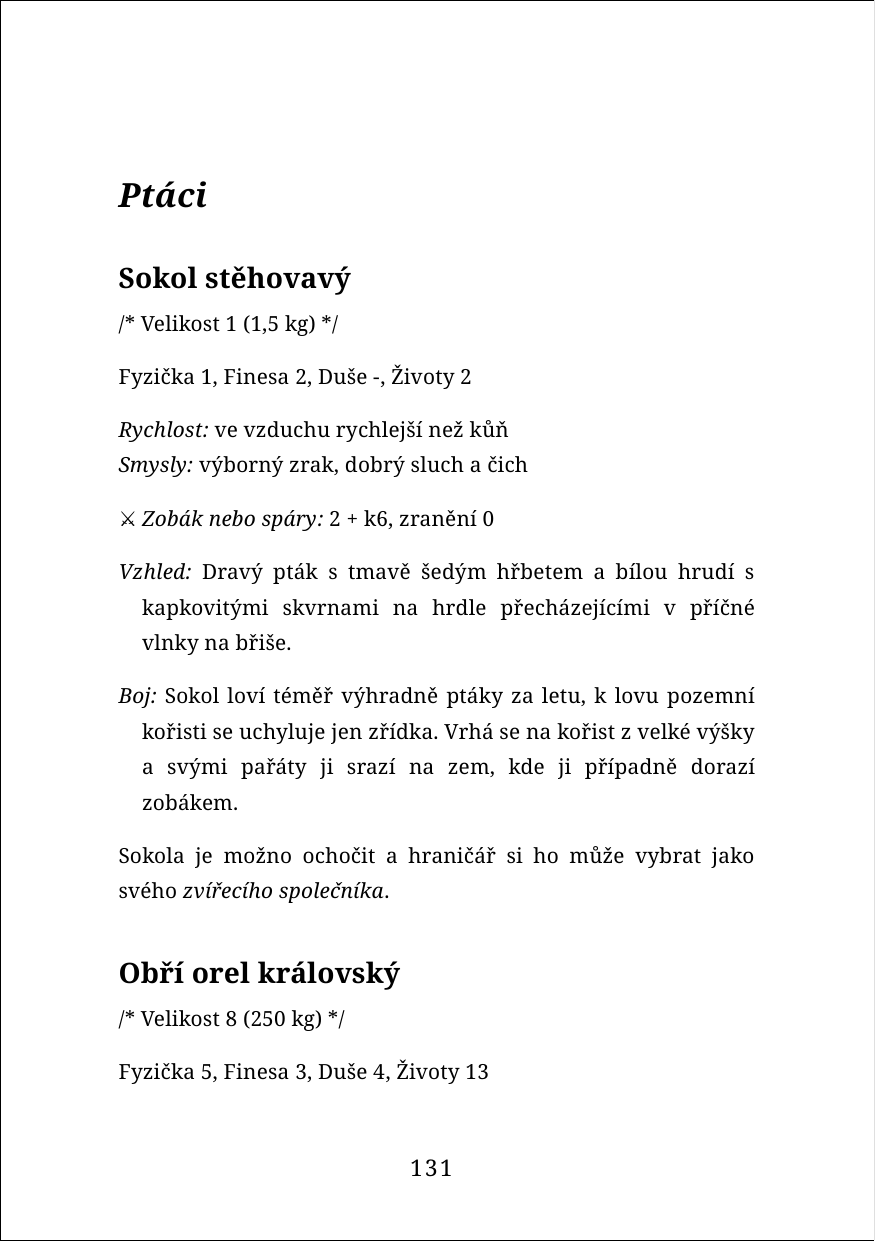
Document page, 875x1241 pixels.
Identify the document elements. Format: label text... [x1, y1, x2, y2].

text Smysly: výborný zrak, dobrý sluch a čich [118, 451, 756, 479]
text ⚔ Zobák nebo spáry: 2 + k6, zranění 0 [118, 504, 756, 532]
subtitle Sokol stěhovavý [118, 258, 756, 297]
text Rychlost: ve vzduchu rychlejší než kůň [118, 415, 756, 443]
text /* Velikost 1 (1,5 kg) */ [118, 309, 756, 337]
text Sokola je možno ochočit a hraničář si ho může vybrat jako svého zvířecího společníka. [118, 841, 756, 905]
text Fyzička 1, Finesa 2, Duše -, Životy 2 [118, 362, 756, 390]
text Vzhled: Dravý pták s tmavě šedým hřbetem a bílou hrudí s kapkovitými skvrnami na hrdle přecházejícími v příčné vlnky na břiše. [118, 557, 756, 657]
text Boj: Sokol loví téměř výhradně ptáky za letu, k lovu pozemní kořisti se uchyluje jen zřídka. Vrhá se na kořist z velké výšky a svými pařáty ji srazí na zem, kde ji případně dorazí zobákem. [118, 681, 756, 816]
text /* Velikost 8 (250 kg) */ [118, 1004, 756, 1032]
text Fyzička 5, Finesa 3, Duše 4, Životy 13 [118, 1057, 756, 1085]
subtitle Obří orel královský [118, 953, 756, 992]
subtitle Ptáci [118, 172, 756, 217]
